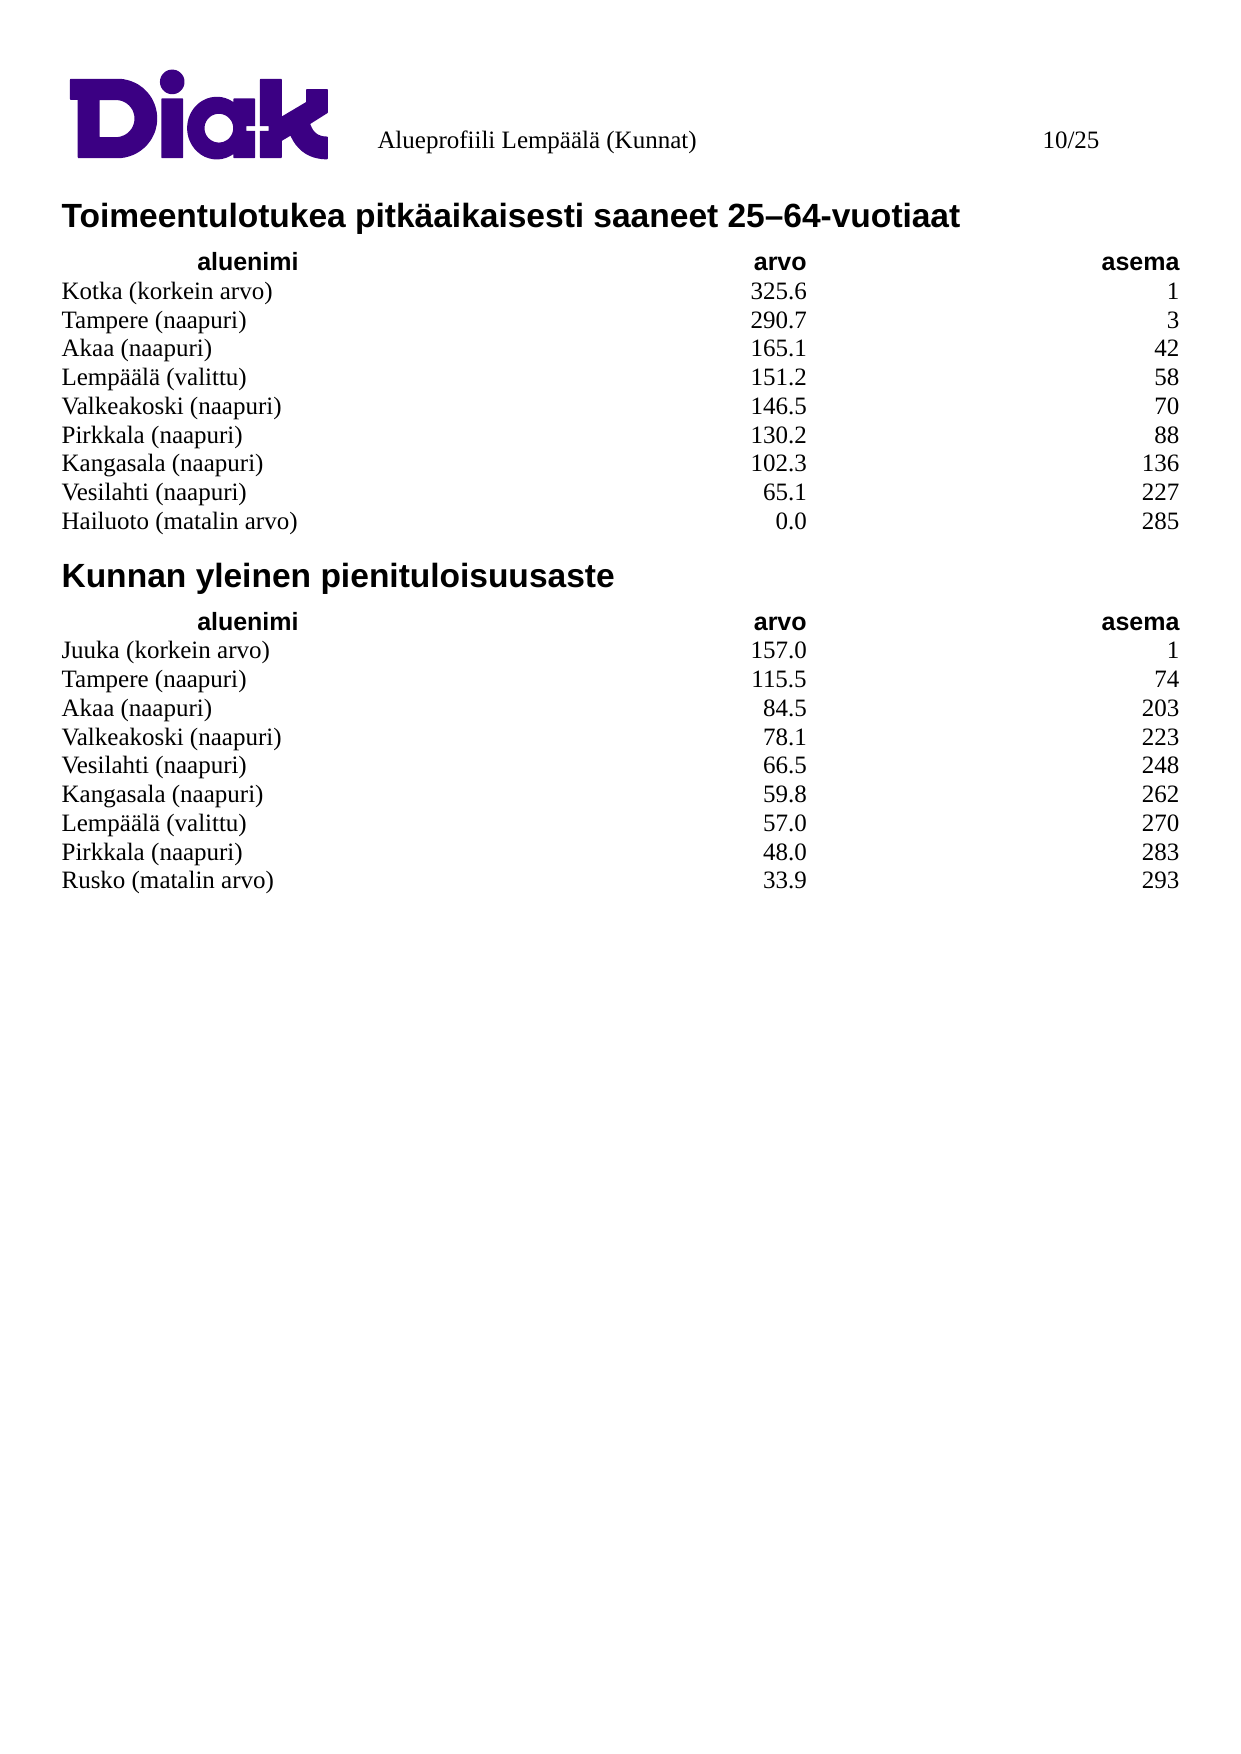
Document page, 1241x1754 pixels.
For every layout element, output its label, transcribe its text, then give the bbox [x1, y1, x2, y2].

table_header aluenimi [61, 607, 434, 636]
table_cell 157.0 [434, 636, 806, 664]
table_cell 136 [806, 449, 1179, 477]
table_cell 165.1 [434, 334, 806, 362]
table_cell 223 [806, 722, 1179, 751]
table_header asema [806, 247, 1179, 276]
table_cell 130.2 [434, 420, 806, 448]
table_cell 290.7 [434, 305, 806, 333]
table_cell Valkeakoski (naapuri) [61, 722, 434, 751]
table_cell 248 [806, 751, 1179, 779]
table_cell 70 [806, 391, 1179, 420]
table_cell 227 [806, 477, 1179, 506]
table_cell Hailuoto (matalin arvo) [61, 506, 434, 535]
table_cell 48.0 [434, 837, 806, 866]
table_cell Lempäälä (valittu) [61, 362, 434, 391]
table_cell 58 [806, 362, 1179, 391]
table_cell Rusko (matalin arvo) [61, 866, 434, 894]
table_cell 151.2 [434, 362, 806, 391]
table_cell Pirkkala (naapuri) [61, 837, 434, 866]
table_cell 42 [806, 334, 1179, 362]
table_cell 74 [806, 664, 1179, 693]
table_cell 102.3 [434, 449, 806, 477]
table_cell Tampere (naapuri) [61, 305, 434, 333]
table_cell Pirkkala (naapuri) [61, 420, 434, 448]
table_cell Juuka (korkein arvo) [61, 636, 434, 664]
table_cell Akaa (naapuri) [61, 334, 434, 362]
subtitle Toimeentulotukea pitkäaikaisesti saaneet 25–64-vuotiaat [61, 196, 1179, 235]
table_cell 65.1 [434, 477, 806, 506]
table_cell 262 [806, 779, 1179, 808]
table_cell 283 [806, 837, 1179, 866]
table_cell 1 [806, 636, 1179, 664]
subtitle Kunnan yleinen pienituloisuusaste [61, 556, 1179, 594]
table_cell 88 [806, 420, 1179, 448]
table_cell 84.5 [434, 693, 806, 722]
table_cell 1 [806, 276, 1179, 305]
table_cell 3 [806, 305, 1179, 333]
table_cell 146.5 [434, 391, 806, 420]
table_cell Tampere (naapuri) [61, 664, 434, 693]
table_cell 78.1 [434, 722, 806, 751]
table_header asema [806, 607, 1179, 636]
table_cell 0.0 [434, 506, 806, 535]
table_cell 57.0 [434, 808, 806, 837]
table_cell 203 [806, 693, 1179, 722]
table_cell 33.9 [434, 866, 806, 894]
table_cell 270 [806, 808, 1179, 837]
table_cell 66.5 [434, 751, 806, 779]
table_cell Valkeakoski (naapuri) [61, 391, 434, 420]
table_cell Kotka (korkein arvo) [61, 276, 434, 305]
table_header arvo [434, 247, 806, 276]
table_cell 285 [806, 506, 1179, 535]
table_cell Kangasala (naapuri) [61, 449, 434, 477]
table_cell Vesilahti (naapuri) [61, 477, 434, 506]
table_cell 59.8 [434, 779, 806, 808]
table_cell Vesilahti (naapuri) [61, 751, 434, 779]
table_header arvo [434, 607, 806, 636]
table_cell 293 [806, 866, 1179, 894]
table_cell Kangasala (naapuri) [61, 779, 434, 808]
table_header aluenimi [61, 247, 434, 276]
table_cell Akaa (naapuri) [61, 693, 434, 722]
table_cell 325.6 [434, 276, 806, 305]
table_cell Lempäälä (valittu) [61, 808, 434, 837]
table_cell 115.5 [434, 664, 806, 693]
